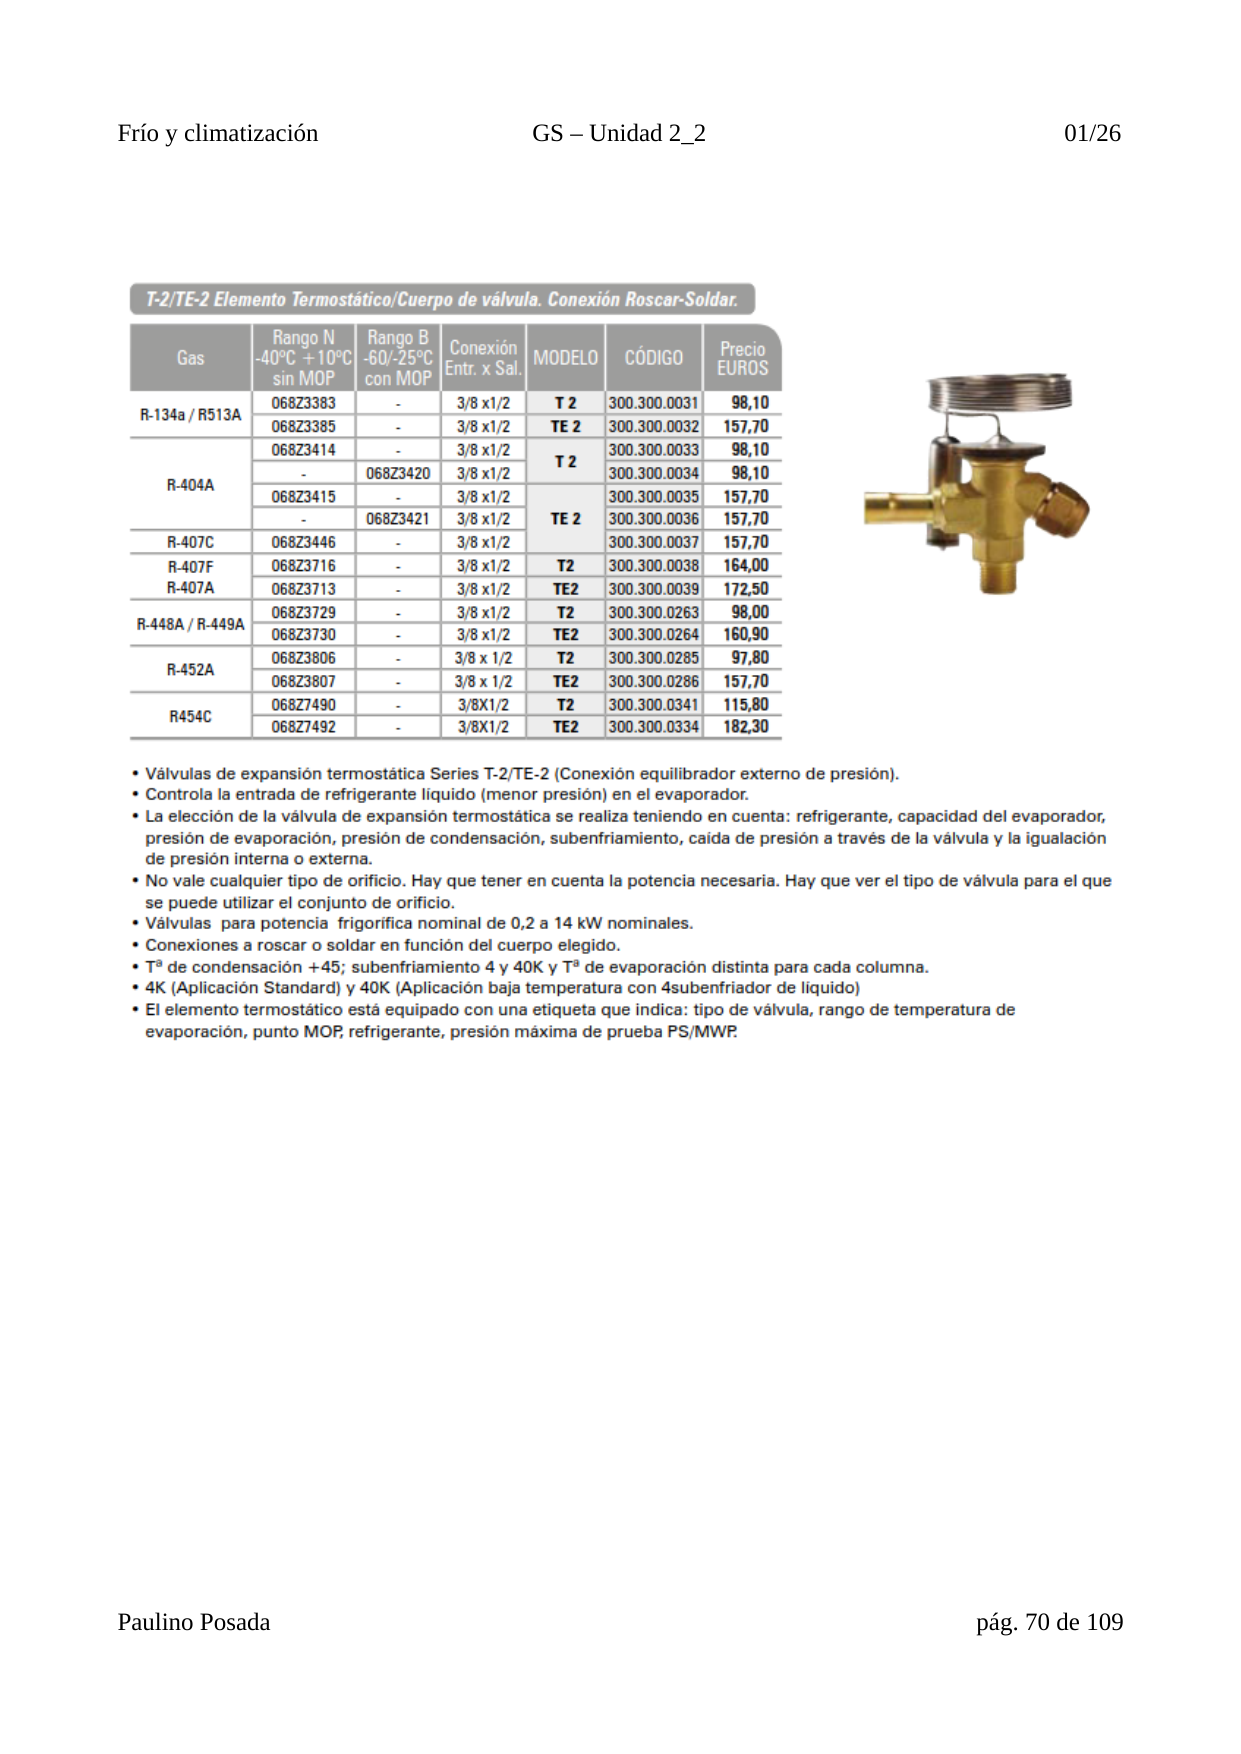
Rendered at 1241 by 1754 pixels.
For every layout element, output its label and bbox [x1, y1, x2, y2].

picture [117, 277, 1122, 1055]
